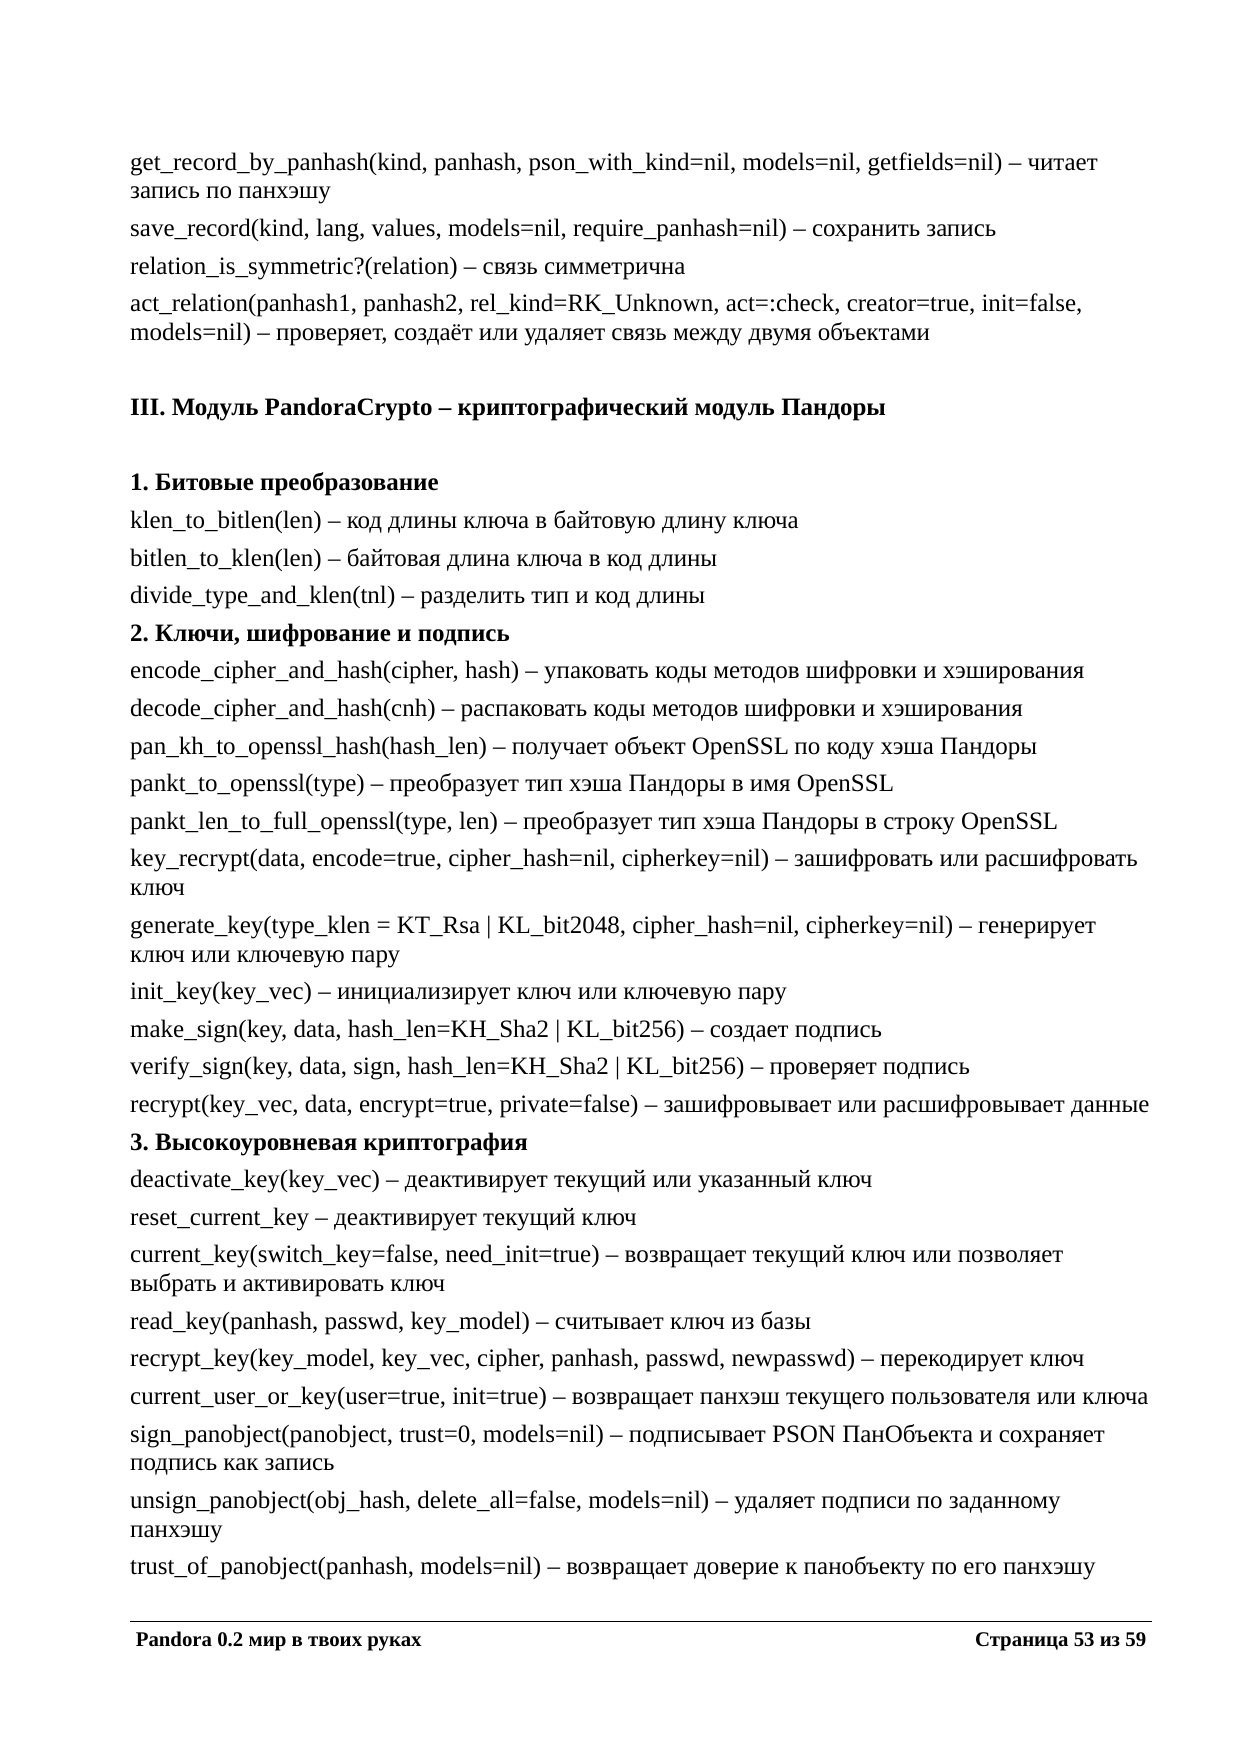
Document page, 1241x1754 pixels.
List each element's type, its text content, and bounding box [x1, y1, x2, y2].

text pankt_to_openssl(type) – преобразует тип хэша Пандоры в имя OpenSSL [130, 768, 1152, 797]
text III. Модуль PandoraCrypto – криптографический модуль Пандоры [130, 392, 1152, 421]
text make_sign(key, data, hash_len=KH_Sha2 | KL_bit256) – создает подпись [130, 1014, 1152, 1043]
text pankt_len_to_full_openssl(type, len) – преобразует тип хэша Пандоры в строку OpenSSL [130, 806, 1152, 835]
text verify_sign(key, data, sign, hash_len=KH_Sha2 | KL_bit256) – проверяет подпись [130, 1051, 1152, 1080]
text pan_kh_to_openssl_hash(hash_len) – получает объект OpenSSL по коду хэша Пандоры [130, 731, 1152, 759]
text read_key(panhash, passwd, key_model) – считывает ключ из базы [130, 1306, 1152, 1334]
text encode_cipher_and_hash(cipher, hash) – упаковать коды методов шифровки и хэширования [130, 656, 1152, 684]
text recrypt_key(key_model, key_vec, cipher, panhash, passwd, newpasswd) – перекодирует ключ [130, 1343, 1152, 1372]
text 1. Битовые преобразование [130, 467, 1152, 496]
text deactivate_key(key_vec) – деактивирует текущий или указанный ключ [130, 1164, 1152, 1193]
text generate_key(type_klen = KT_Rsa | KL_bit2048, cipher_hash=nil, cipherkey=nil) – генерирует ключ или ключевую пару [130, 910, 1152, 967]
text klen_to_bitlen(len) – код длины ключа в байтовую длину ключа [130, 505, 1152, 534]
text key_recrypt(data, encode=true, cipher_hash=nil, cipherkey=nil) – зашифровать или расшифровать ключ [130, 843, 1152, 901]
text relation_is_symmetric?(relation) – связь симметрична [130, 251, 1152, 279]
text 3. Высокоуровневая криптография [130, 1127, 1152, 1155]
text trust_of_panobject(panhash, models=nil) – возвращает доверие к панобъекту по его панхэшу [130, 1551, 1152, 1580]
text sign_panobject(panobject, trust=0, models=nil) – подписывает PSON ПанОбъекта и сохраняет подпись как запись [130, 1419, 1152, 1476]
text decode_cipher_and_hash(cnh) – распаковать коды методов шифровки и хэширования [130, 693, 1152, 722]
text act_relation(panhash1, panhash2, rel_kind=RK_Unknown, act=:check, creator=true, init=false, models=nil) – проверяет, создаёт или удаляет связь между двумя объектами [130, 288, 1152, 346]
text divide_type_and_klen(tnl) – разделить тип и код длины [130, 580, 1152, 609]
text current_key(switch_key=false, need_init=true) – возвращает текущий ключ или позволяет выбрать и активировать ключ [130, 1239, 1152, 1297]
text current_user_or_key(user=true, init=true) – возвращает панхэш текущего пользователя или ключа [130, 1381, 1152, 1410]
text init_key(key_vec) – инициализирует ключ или ключевую пару [130, 976, 1152, 1005]
text 2. Ключи, шифрование и подпись [130, 618, 1152, 647]
text bitlen_to_klen(len) – байтовая длина ключа в код длины [130, 543, 1152, 571]
text recrypt(key_vec, data, encrypt=true, private=false) – зашифровывает или расшифровывает данные [130, 1089, 1152, 1118]
text get_record_by_panhash(kind, panhash, pson_with_kind=nil, models=nil, getfields=nil) – читает запись по панхэшу [130, 147, 1152, 204]
text reset_current_key – деактивирует текущий ключ [130, 1202, 1152, 1231]
text save_record(kind, lang, values, models=nil, require_panhash=nil) – сохранить запись [130, 213, 1152, 242]
text unsign_panobject(obj_hash, delete_all=false, models=nil) – удаляет подписи по заданному панхэшу [130, 1485, 1152, 1542]
